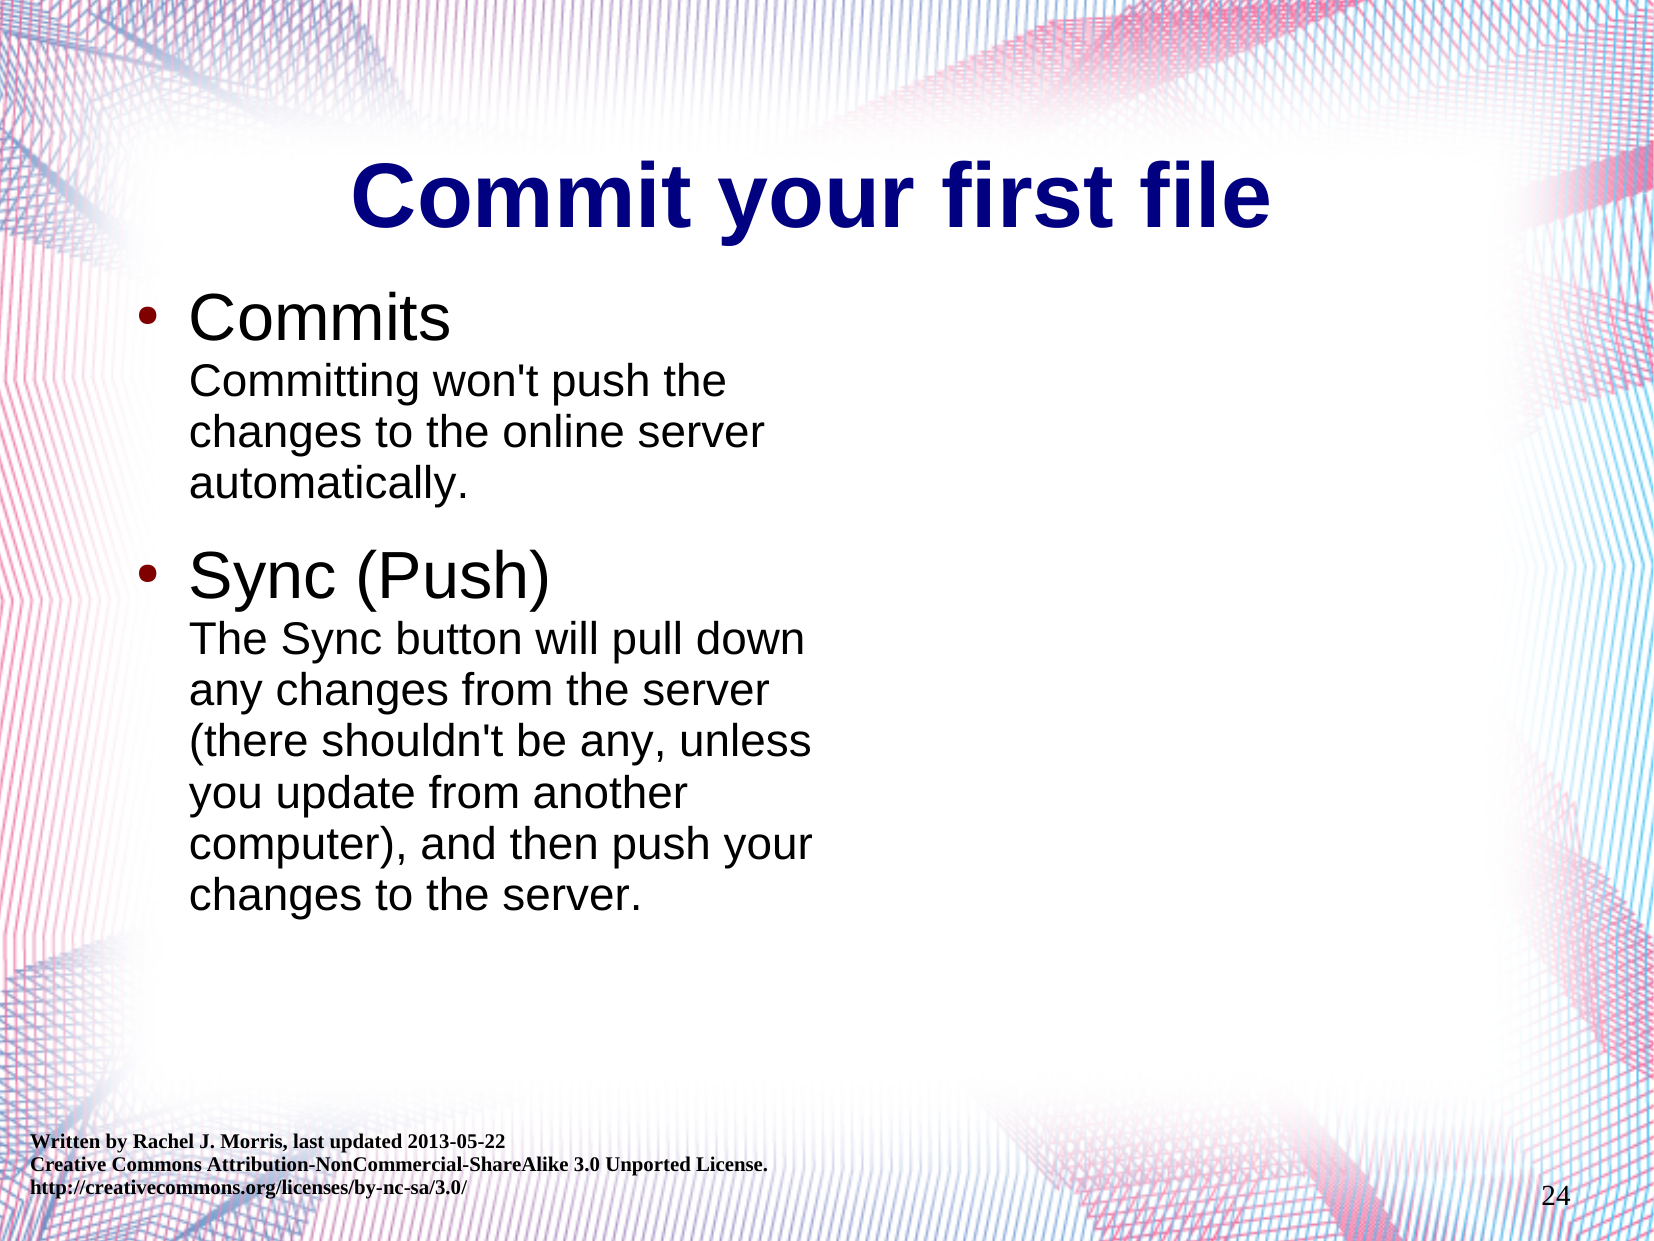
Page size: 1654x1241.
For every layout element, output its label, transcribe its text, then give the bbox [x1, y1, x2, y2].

list Commits Committing won't push the changes to the online server automatically. Sync (Push) The Sync button will pull down any changes from the server (there shouldn't be any, unless you update from another computer), and then push your changes to the server. [118, 280, 852, 1000]
title Commit your first file [118, 112, 1506, 281]
picture [0, 0, 1654, 1241]
